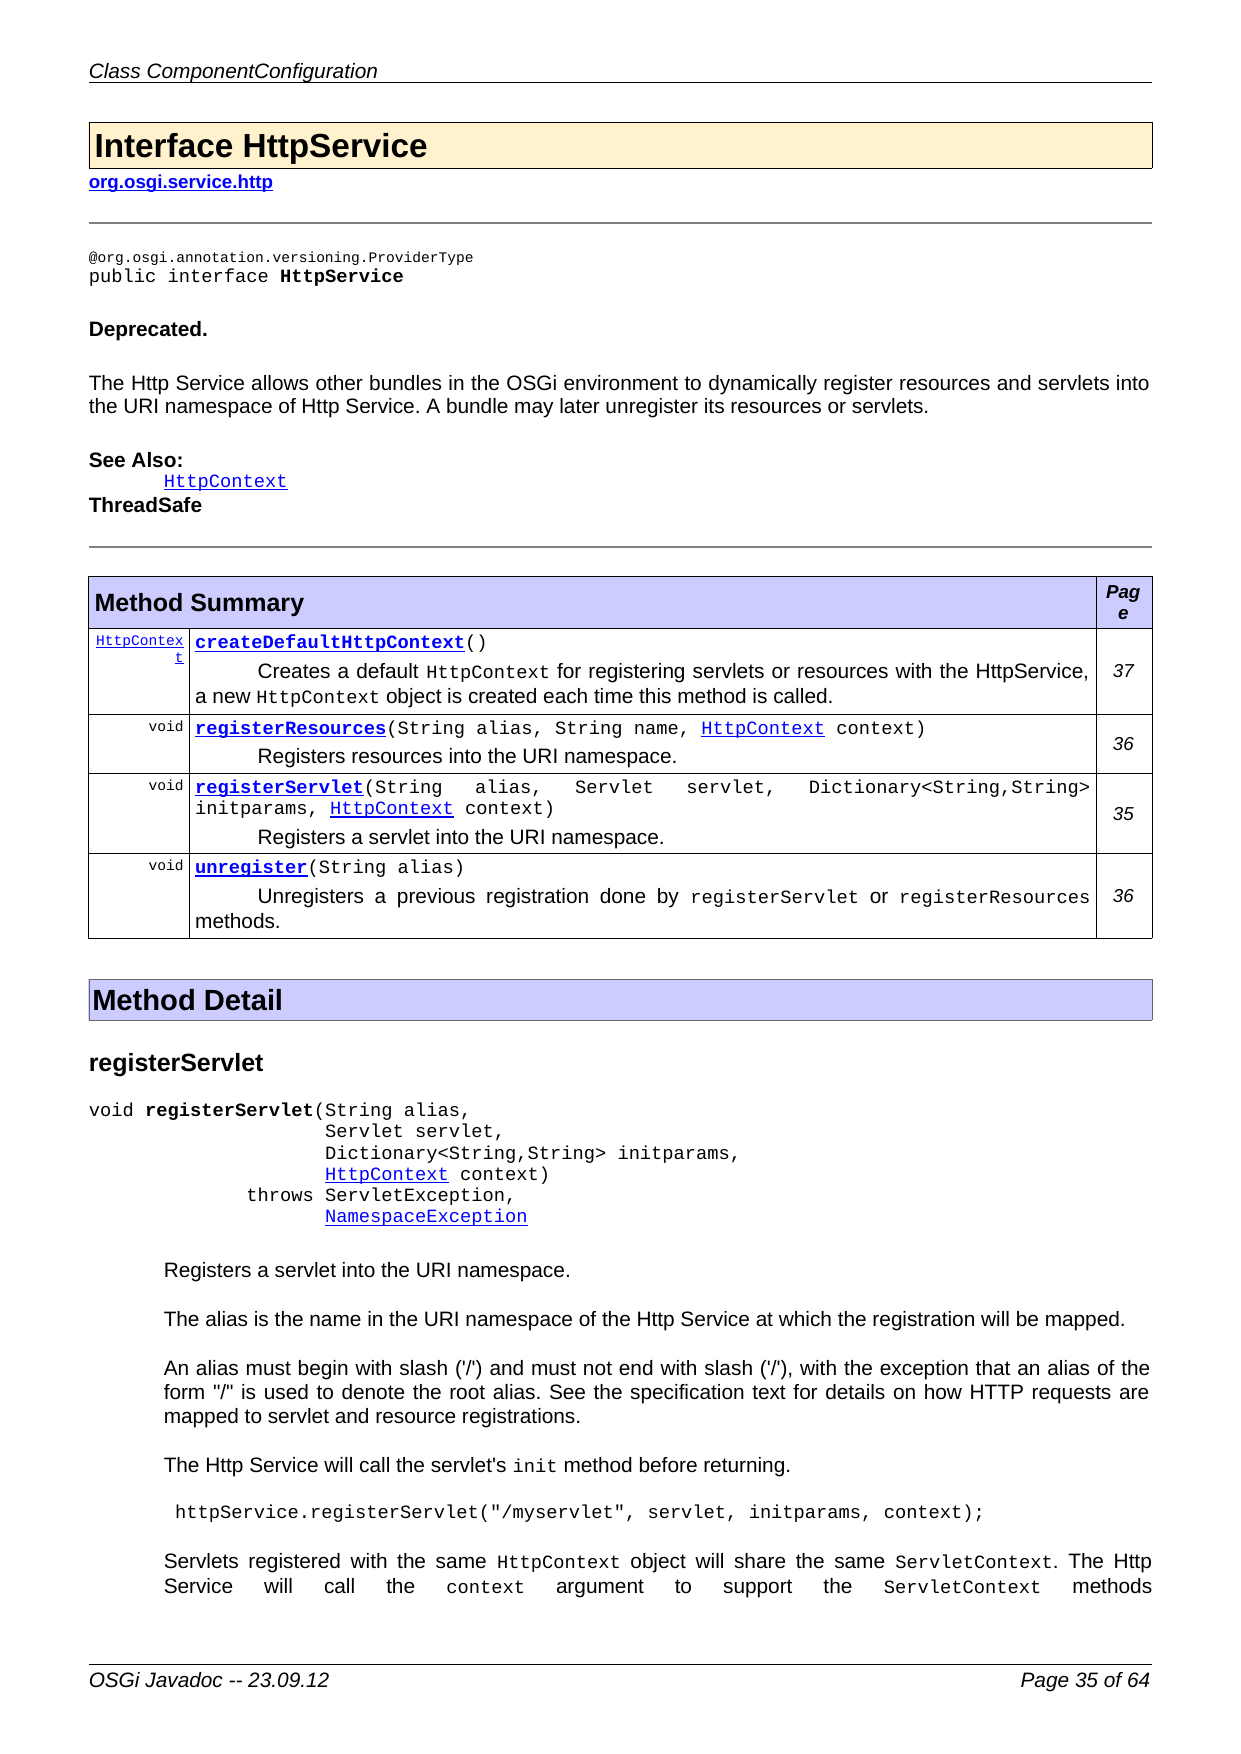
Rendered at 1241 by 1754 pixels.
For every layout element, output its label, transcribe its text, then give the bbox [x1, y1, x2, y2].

table_cell unregister(String alias) Unregisters a previous registration done by registerServlet or registerResources methods. [190, 854, 1096, 937]
table_header Method Summary [89, 577, 1096, 628]
table_cell registerServlet(String alias, Servlet servlet, Dictionary<String,String> initparams, HttpContext context) Registers a servlet into the URI namespace. [190, 774, 1096, 853]
table_cell void [89, 774, 189, 853]
text org.osgi.service.http [88, 171, 1152, 193]
subtitle Interface HttpService [90, 123, 1152, 168]
table_cell [1097, 629, 1152, 714]
text An alias must begin with slash ('/') and must not end with slash ('/'), with the exception that an alias of the form "/" is used to denote the root alias. See the specification text for details on how HTTP requests are mapped to servlet and resource registrations. [163, 1356, 1152, 1427]
text See Also: [88, 447, 1152, 471]
text The Http Service allows other bundles in the OSGi environment to dynamically register resources and servlets into the URI namespace of Http Service. A bundle may later unregister its resources or servlets. [88, 370, 1152, 418]
table_cell void [89, 854, 189, 937]
text The alias is the name in the URI namespace of the Http Service at which the registration will be mapped. [163, 1307, 1152, 1331]
table_cell [1097, 715, 1152, 773]
text void registerServlet(String alias, Servlet servlet, Dictionary<String,String> initparams, HttpContext context) throws ServletException, NamespaceException [88, 1101, 1152, 1228]
table_cell [1097, 854, 1152, 937]
table_header Page [1097, 577, 1152, 628]
text Servlets registered with the same HttpContext object will share the same ServletContext. The Http Service will call the context argument to support the ServletContext methods [163, 1549, 1152, 1599]
text httpService.registerServlet("/myservlet", servlet, initparams, context); [163, 1503, 1152, 1524]
table_cell void [89, 715, 189, 773]
subtitle registerServlet [88, 1048, 1152, 1077]
subtitle Method Detail [90, 980, 1152, 1020]
text ThreadSafe [88, 493, 1152, 517]
text @org.osgi.annotation.versioning.ProviderType public interface HttpService [88, 250, 1152, 288]
text Deprecated. [88, 317, 1152, 341]
table_cell [1097, 774, 1152, 853]
table_cell createDefaultHttpContext() Creates a default HttpContext for registering servlets or resources with the HttpService, a new HttpContext object is created each time this method is called. [190, 629, 1096, 714]
table_cell registerResources(String alias, String name, HttpContext context) Registers resources into the URI namespace. [190, 715, 1096, 773]
text HttpContext [163, 471, 1152, 493]
text The Http Service will call the servlet's init method before returning. [163, 1452, 1152, 1478]
table_cell HttpContext [89, 629, 189, 714]
text Registers a servlet into the URI namespace. [163, 1258, 1152, 1282]
